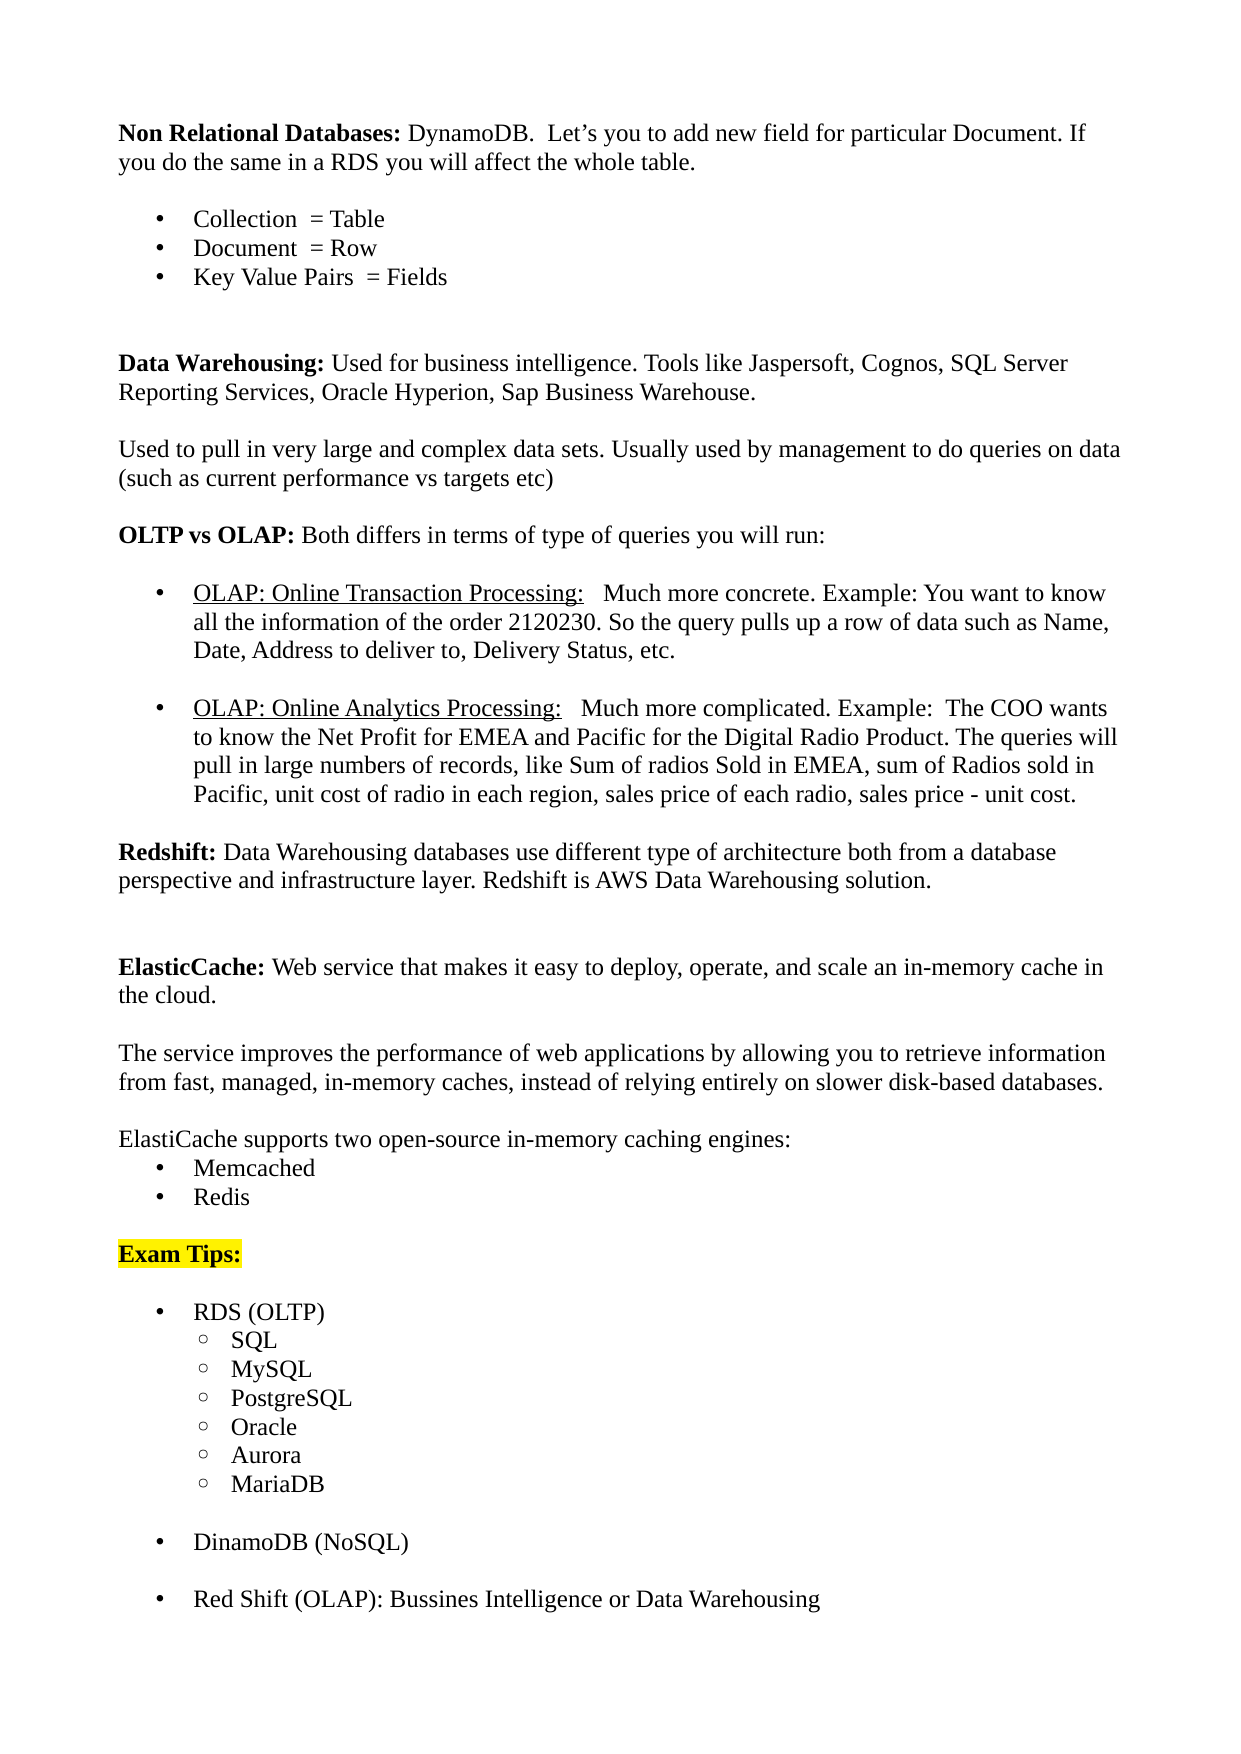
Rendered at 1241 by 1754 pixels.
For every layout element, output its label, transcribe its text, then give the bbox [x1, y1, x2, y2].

list Aurora [193, 1441, 1122, 1469]
list Key Value Pairs = Fields [156, 262, 1122, 291]
list OLAP: Online Transaction Processing: Much more concrete. Example: You want to know all the information of the order 2120230. So the query pulls up a row of data such as Name, Date, Address to deliver to, Delivery Status, etc. [156, 578, 1122, 664]
text ElastiCache supports two open-source in-memory caching engines: [118, 1124, 1122, 1153]
list Memcached [156, 1153, 1122, 1182]
list Document = Row [156, 233, 1122, 262]
text OLTP vs OLAP: Both differs in terms of type of queries you will run: [118, 521, 1122, 549]
list SQL [193, 1326, 1122, 1354]
list PostgreSQL [193, 1383, 1122, 1412]
list DinamoDB (NoSQL) [156, 1527, 1122, 1556]
list Oracle [193, 1412, 1122, 1441]
text ElasticCache: Web service that makes it easy to deploy, operate, and scale an in-memory cache in the cloud. [118, 952, 1122, 1009]
list MariaDB [193, 1469, 1122, 1498]
list OLAP: Online Analytics Processing: Much more complicated. Example: The COO wants to know the Net Profit for EMEA and Pacific for the Digital Radio Product. The queries will pull in large numbers of records, like Sum of radios Sold in EMEA, sum of Radios sold in Pacific, unit cost of radio in each region, sales price of each radio, sales price - unit cost. [156, 693, 1122, 808]
text Redshift: Data Warehousing databases use different type of architecture both from a database perspective and infrastructure layer. Redshift is AWS Data Warehousing solution. [118, 837, 1122, 894]
list RDS (OLTP) [156, 1297, 1122, 1326]
list MySQL [193, 1354, 1122, 1383]
list Collection = Table [156, 204, 1122, 233]
list Redis [156, 1182, 1122, 1211]
text Non Relational Databases: DynamoDB. Let’s you to add new field for particular Document. If you do the same in a RDS you will affect the whole table. [118, 118, 1122, 176]
text Used to pull in very large and complex data sets. Usually used by management to do queries on data (such as current performance vs targets etc) [118, 434, 1122, 492]
list Red Shift (OLAP): Bussines Intelligence or Data Warehousing [156, 1584, 1122, 1613]
text Exam Tips: [118, 1239, 1122, 1268]
text The service improves the performance of web applications by allowing you to retrieve information from fast, managed, in-memory caches, instead of relying entirely on slower disk-based databases. [118, 1038, 1122, 1096]
text Data Warehousing: Used for business intelligence. Tools like Jaspersoft, Cognos, SQL Server Reporting Services, Oracle Hyperion, Sap Business Warehouse. [118, 348, 1122, 406]
